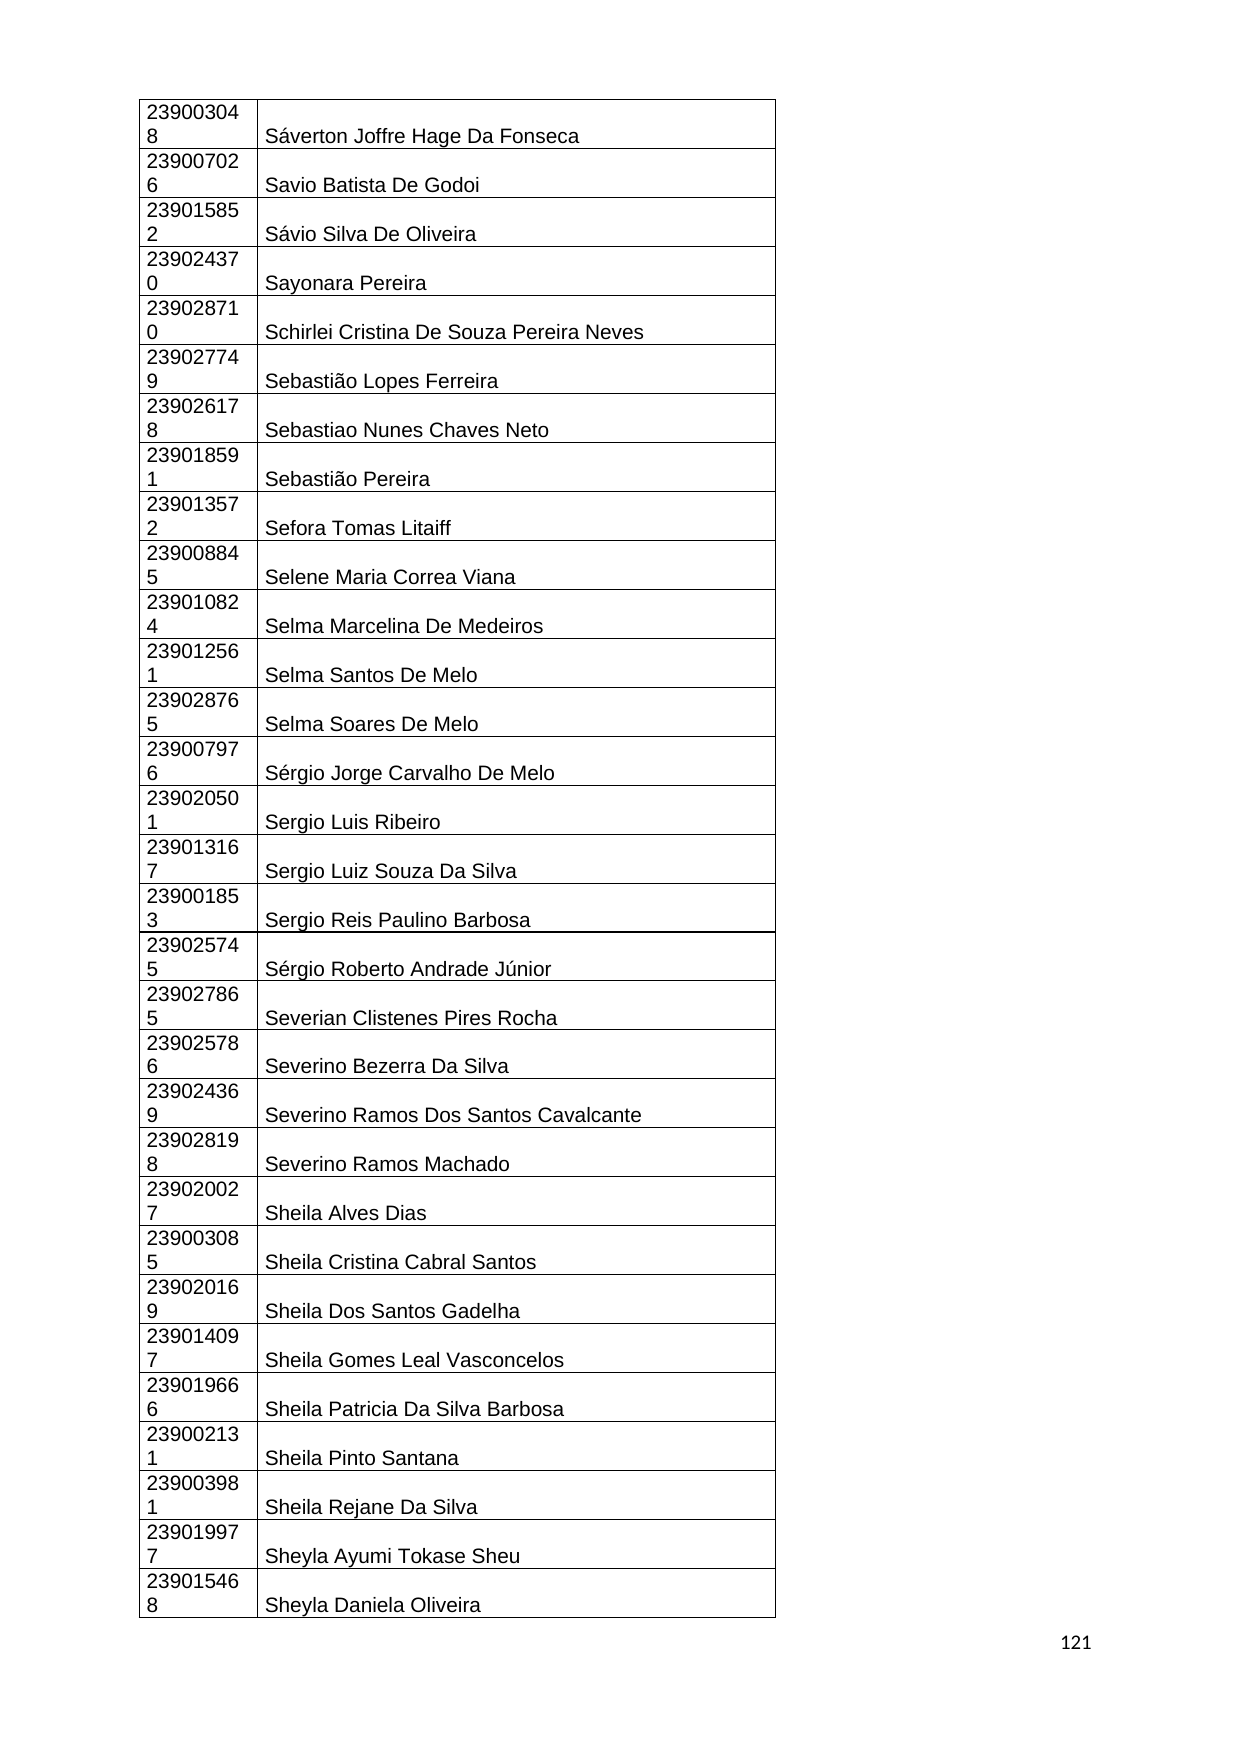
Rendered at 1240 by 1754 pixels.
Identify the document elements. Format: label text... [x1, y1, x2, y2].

table_cell Sáverton Joffre Hage Da Fonseca [258, 100, 775, 148]
table_cell 239014097 [140, 1324, 257, 1372]
table_cell 239024369 [140, 1079, 257, 1127]
table_cell 239010824 [140, 590, 257, 638]
table_cell Sheila Patricia Da Silva Barbosa [258, 1373, 775, 1421]
table_cell 239024370 [140, 247, 257, 295]
table_cell 239020027 [140, 1177, 257, 1225]
table_cell 239015852 [140, 198, 257, 246]
table_cell Sheila Alves Dias [258, 1177, 775, 1225]
table_cell Sergio Luiz Souza Da Silva [258, 835, 775, 882]
table_cell 239015468 [140, 1569, 257, 1617]
table_cell 239018591 [140, 443, 257, 491]
table_cell 239007976 [140, 737, 257, 784]
table_cell Severino Ramos Machado [258, 1128, 775, 1176]
table_cell Selene Maria Correa Viana [258, 541, 775, 589]
table_cell 239003048 [140, 100, 257, 148]
table_cell Sheyla Daniela Oliveira [258, 1569, 775, 1617]
table_cell 239027749 [140, 345, 257, 393]
table_cell 239001853 [140, 884, 257, 931]
table_cell Sebastião Pereira [258, 443, 775, 491]
table_cell Sheila Rejane Da Silva [258, 1471, 775, 1519]
table_cell Schirlei Cristina De Souza Pereira Neves [258, 296, 775, 344]
table_cell 239025786 [140, 1030, 257, 1078]
table_cell Selma Soares De Melo [258, 688, 775, 736]
table_cell 239028198 [140, 1128, 257, 1176]
table_cell Sayonara Pereira [258, 247, 775, 295]
table_cell Sergio Reis Paulino Barbosa [258, 884, 775, 931]
table_cell Sheyla Ayumi Tokase Sheu [258, 1520, 775, 1568]
table_cell Sebastião Lopes Ferreira [258, 345, 775, 393]
table_cell Sávio Silva De Oliveira [258, 198, 775, 246]
table_cell 239019666 [140, 1373, 257, 1421]
table_cell Severino Bezerra Da Silva [258, 1030, 775, 1078]
table_cell 239028710 [140, 296, 257, 344]
table_cell Sebastiao Nunes Chaves Neto [258, 394, 775, 442]
table_cell Sheila Pinto Santana [258, 1422, 775, 1470]
table_cell 239003981 [140, 1471, 257, 1519]
table_cell Sheila Cristina Cabral Santos [258, 1226, 775, 1274]
table_cell 239027865 [140, 981, 257, 1029]
table_cell Selma Marcelina De Medeiros [258, 590, 775, 638]
table_cell 239020501 [140, 786, 257, 833]
table_cell 239007026 [140, 149, 257, 197]
table_cell 239008845 [140, 541, 257, 589]
table_cell 239019977 [140, 1520, 257, 1568]
table_cell 239013572 [140, 492, 257, 540]
table_cell 239020169 [140, 1275, 257, 1323]
table_cell Sérgio Roberto Andrade Júnior [258, 933, 775, 980]
table_cell 239003085 [140, 1226, 257, 1274]
table_cell 239028765 [140, 688, 257, 736]
table_cell Severian Clistenes Pires Rocha [258, 981, 775, 1029]
table_cell 239026178 [140, 394, 257, 442]
table_cell 239012561 [140, 639, 257, 687]
table_cell Selma Santos De Melo [258, 639, 775, 687]
table_cell 239013167 [140, 835, 257, 882]
table_cell Sheila Gomes Leal Vasconcelos [258, 1324, 775, 1372]
table_cell Sefora Tomas Litaiff [258, 492, 775, 540]
table_cell Sérgio Jorge Carvalho De Melo [258, 737, 775, 784]
table_cell 239025745 [140, 933, 257, 980]
table_cell 239002131 [140, 1422, 257, 1470]
table_cell Severino Ramos Dos Santos Cavalcante [258, 1079, 775, 1127]
table_cell Sheila Dos Santos Gadelha [258, 1275, 775, 1323]
table_cell Sergio Luis Ribeiro [258, 786, 775, 833]
table_cell Savio Batista De Godoi [258, 149, 775, 197]
